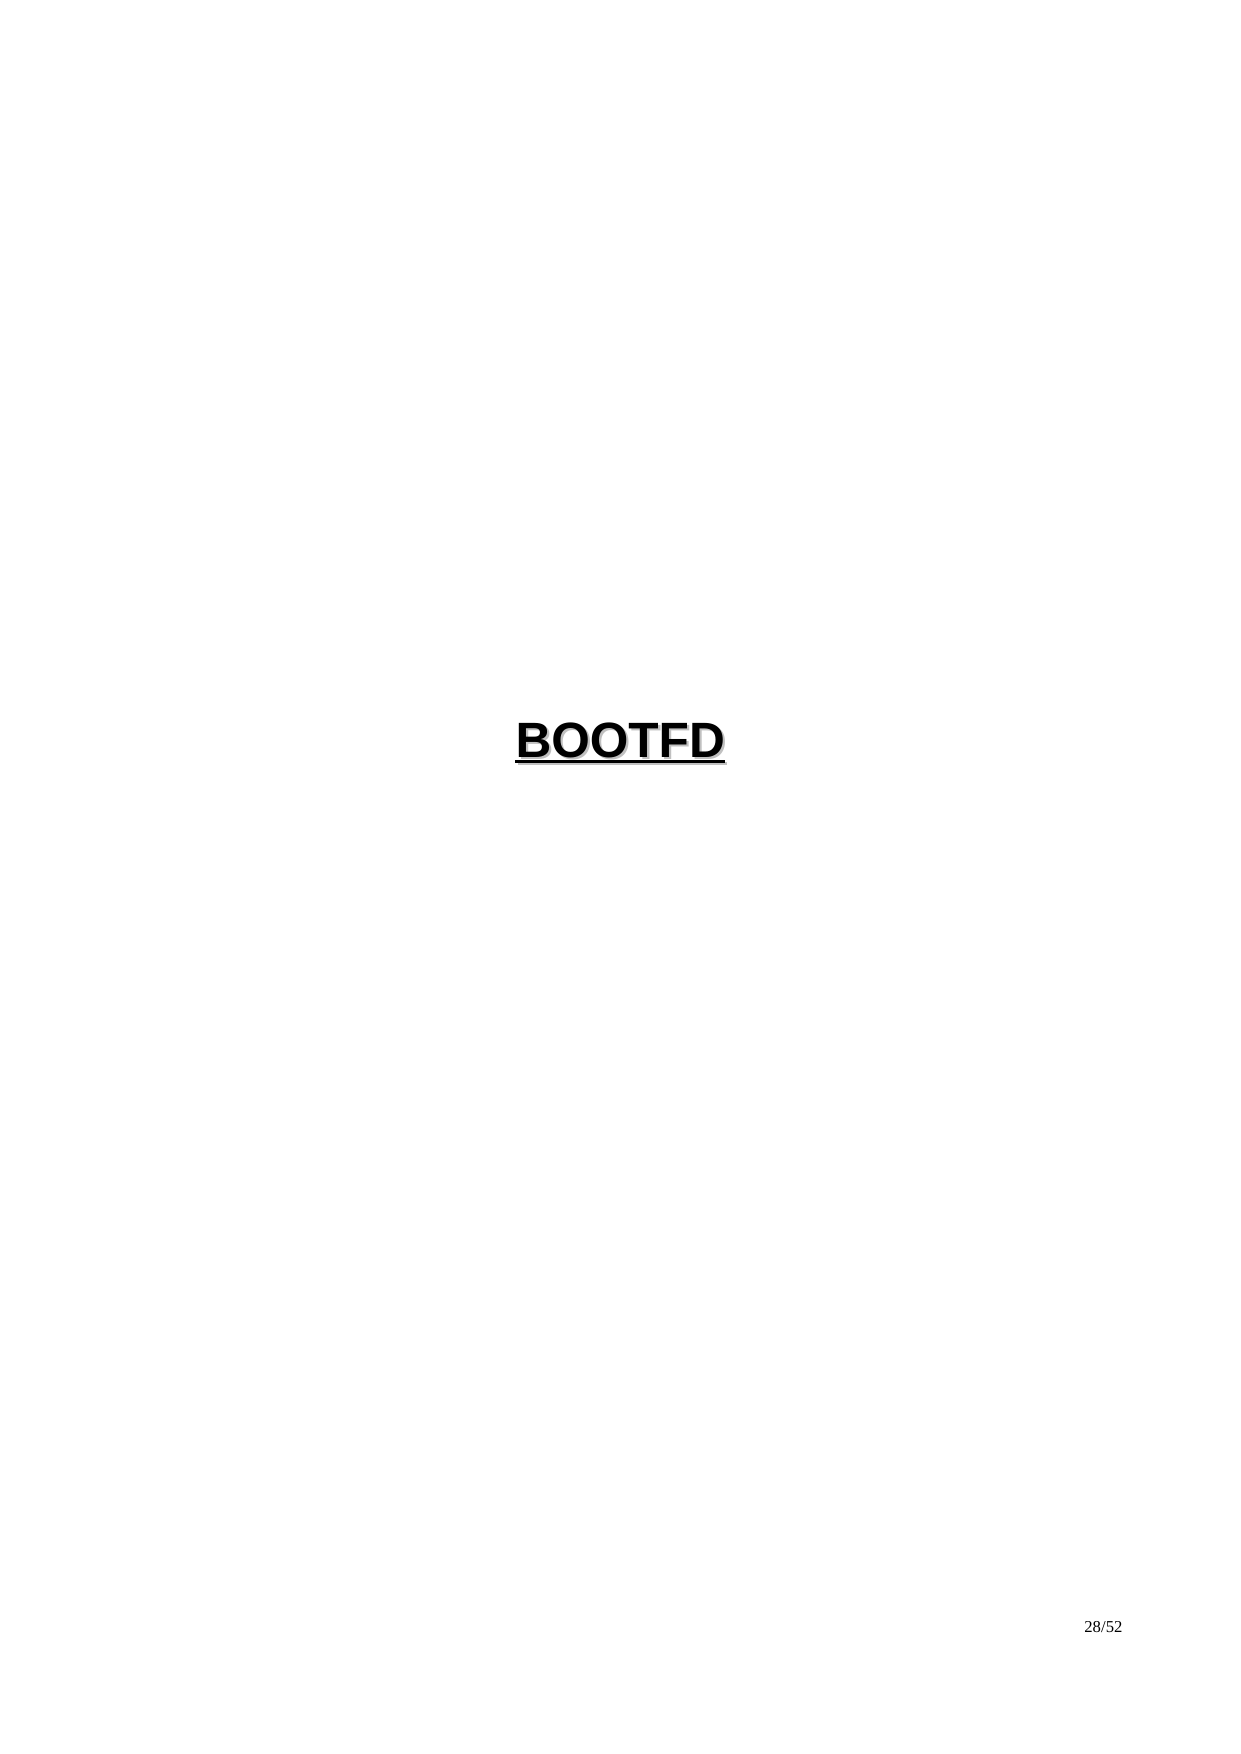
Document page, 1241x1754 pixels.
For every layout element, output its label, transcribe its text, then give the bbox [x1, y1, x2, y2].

subtitle BOOTFD [118, 711, 1122, 768]
